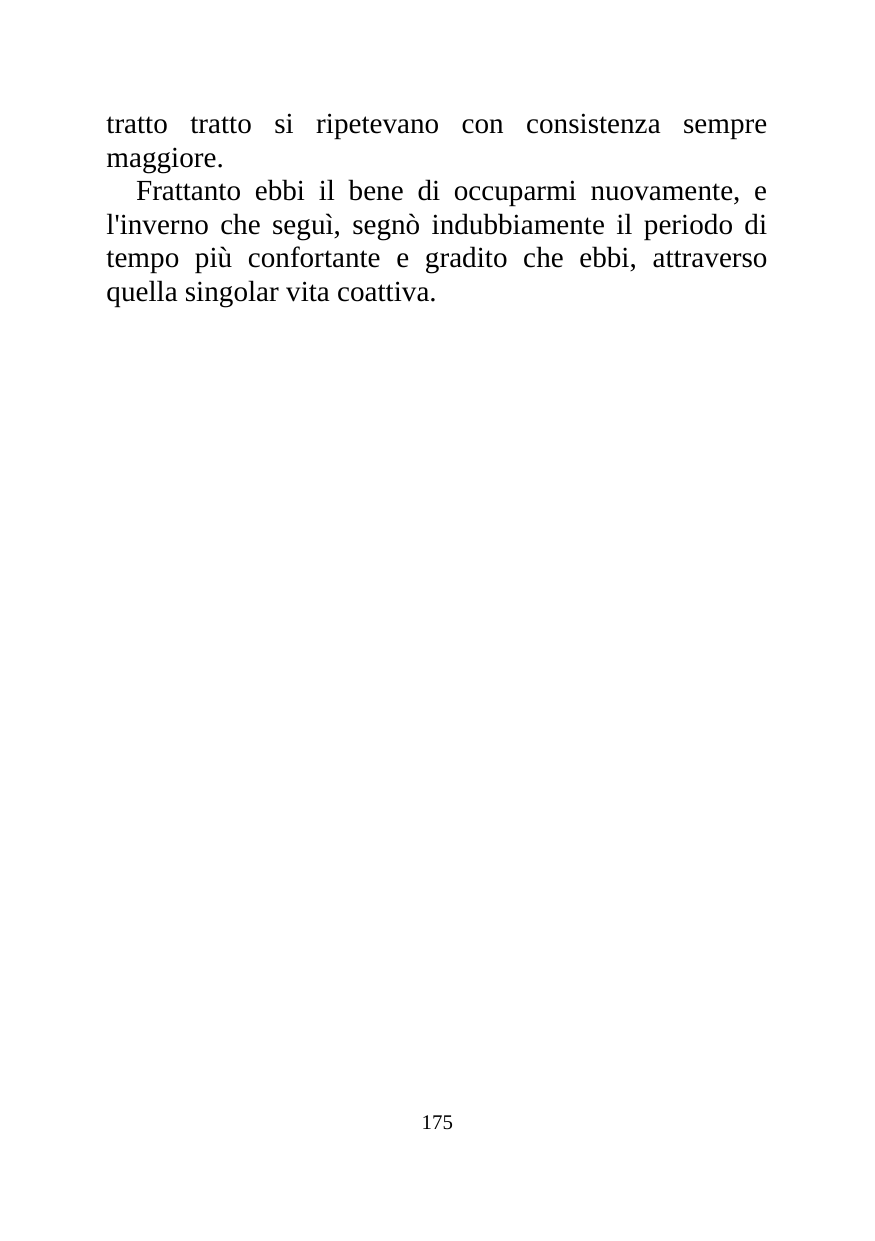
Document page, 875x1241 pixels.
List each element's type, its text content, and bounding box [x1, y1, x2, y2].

text Frattanto ebbi il bene di occuparmi nuovamente, e l'inverno che seguì, segnò indubbiamente il periodo di tempo più confortante e gradito che ebbi, attraverso quella singolar vita coattiva. [106, 173, 768, 307]
text tratto tratto si ripetevano con consistenza sempre maggiore. [106, 106, 768, 173]
